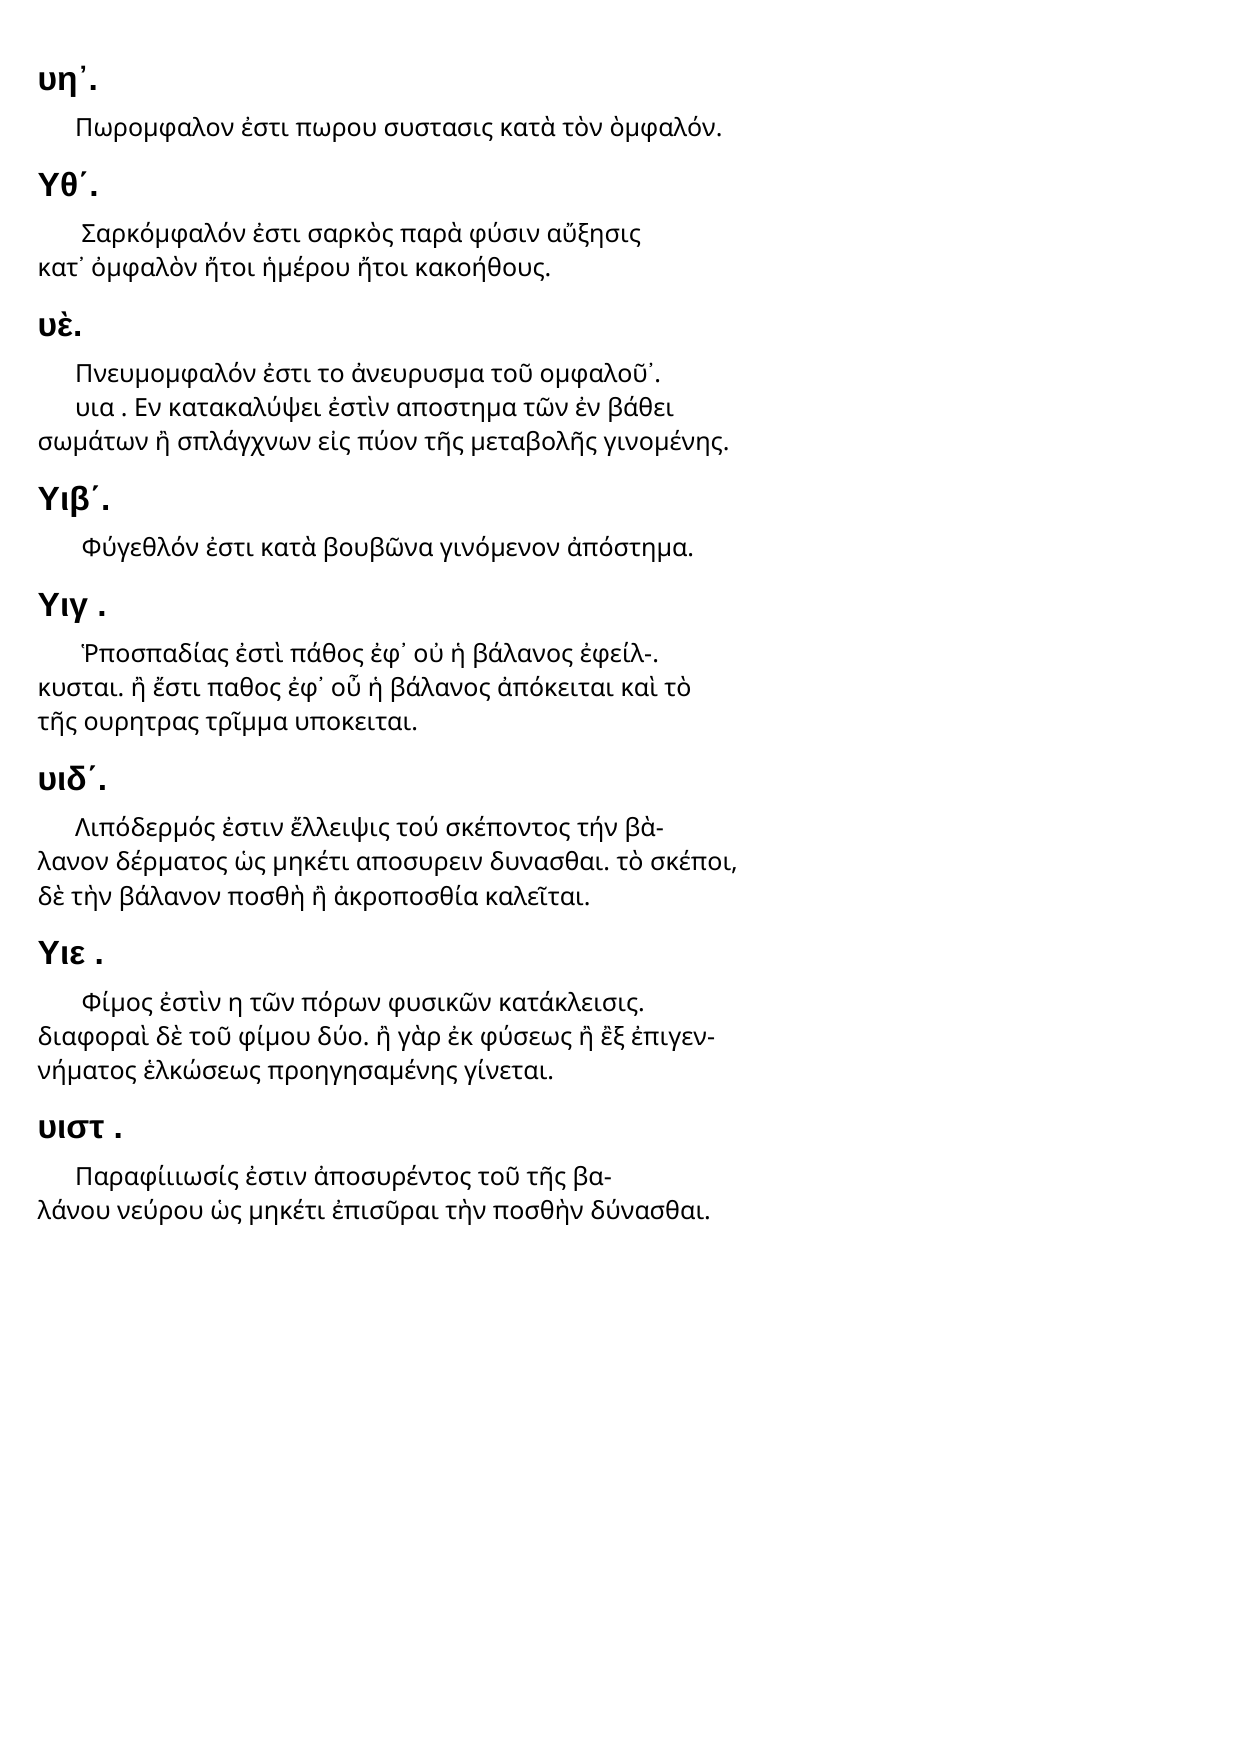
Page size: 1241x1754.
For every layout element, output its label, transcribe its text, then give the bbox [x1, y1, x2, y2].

subtitle Υιβ΄. [37, 479, 1203, 517]
subtitle υιδ΄. [37, 759, 1203, 797]
text Παραφίιιωσίς ἐστιν ἀποσυρέντος τοῦ τῆς βα- λάνου νεύρου ὡς μηκέτι ἐπισῦραι τὴν ποσθὴν δύνασθαι. [37, 1158, 1203, 1226]
subtitle Υιγ . [37, 585, 1203, 623]
subtitle Υιε . [37, 933, 1203, 972]
subtitle υὲ. [37, 304, 1203, 343]
subtitle υη᾽. [37, 58, 1203, 97]
subtitle υιστ . [37, 1107, 1203, 1146]
text Φίμος ἐστὶν η τῶν πόρων φυσικῶν κατάκλεισις. διαφοραὶ δὲ τοῦ φίμου δύο. ἢ γὰρ ἐκ φύσεως ἢ ἒξ ἐπιγεν- νήματος ἑλκώσεως προηγησαμένης γίνεται. [37, 984, 1203, 1086]
subtitle Υθ΄. [37, 164, 1203, 203]
text Σαρκόμφαλόν ἐστι σαρκὸς παρὰ φύσιν αὔξησις κατ᾽ ὀμφαλὸν ἤτοι ἡμέρου ἤτοι κακοήθους. [37, 216, 1203, 284]
text Πνευμομφαλόν ἐστι το ἀνευρυσμα τοῦ ομφαλοῦ᾽. [37, 356, 1203, 390]
text υια . Εν κατακαλύψει ἐστὶν αποστημα τῶν ἐν βάθει σωμάτων ἢ σπλάγχνων εἰς πύον τῆς μεταβολῆς γινομένης. [37, 390, 1203, 458]
text Πωρομφαλον ἐστι πωρου συστασις κατὰ τὸν ὸμφαλόν. [37, 109, 1203, 143]
text Ῥποσπαδίας ἐστὶ πάθος ἐφ᾽ οὐ ἡ βάλανος ἐφείλ-. κυσται. ἢ ἔστι παθος ἐφ᾽ οὖ ἡ βάλανος ἀπόκειται καὶ τὸ τῆς ουρητρας τρῖμμα υποκειται. [37, 636, 1203, 738]
text Λιπόδερμός ἐστιν ἔλλειψις τού σκέποντος τήν βὰ- λανον δέρματος ὡς μηκέτι αποσυρειν δυνασθαι. τὸ σκέποι, δὲ τὴν βάλανον ποσθὴ ἢ ἀκροποσθία καλεῖται. [37, 810, 1203, 912]
text Φύγεθλόν ἐστι κατὰ βουβῶνα γινόμενον ἀπόστημα. [37, 530, 1203, 564]
